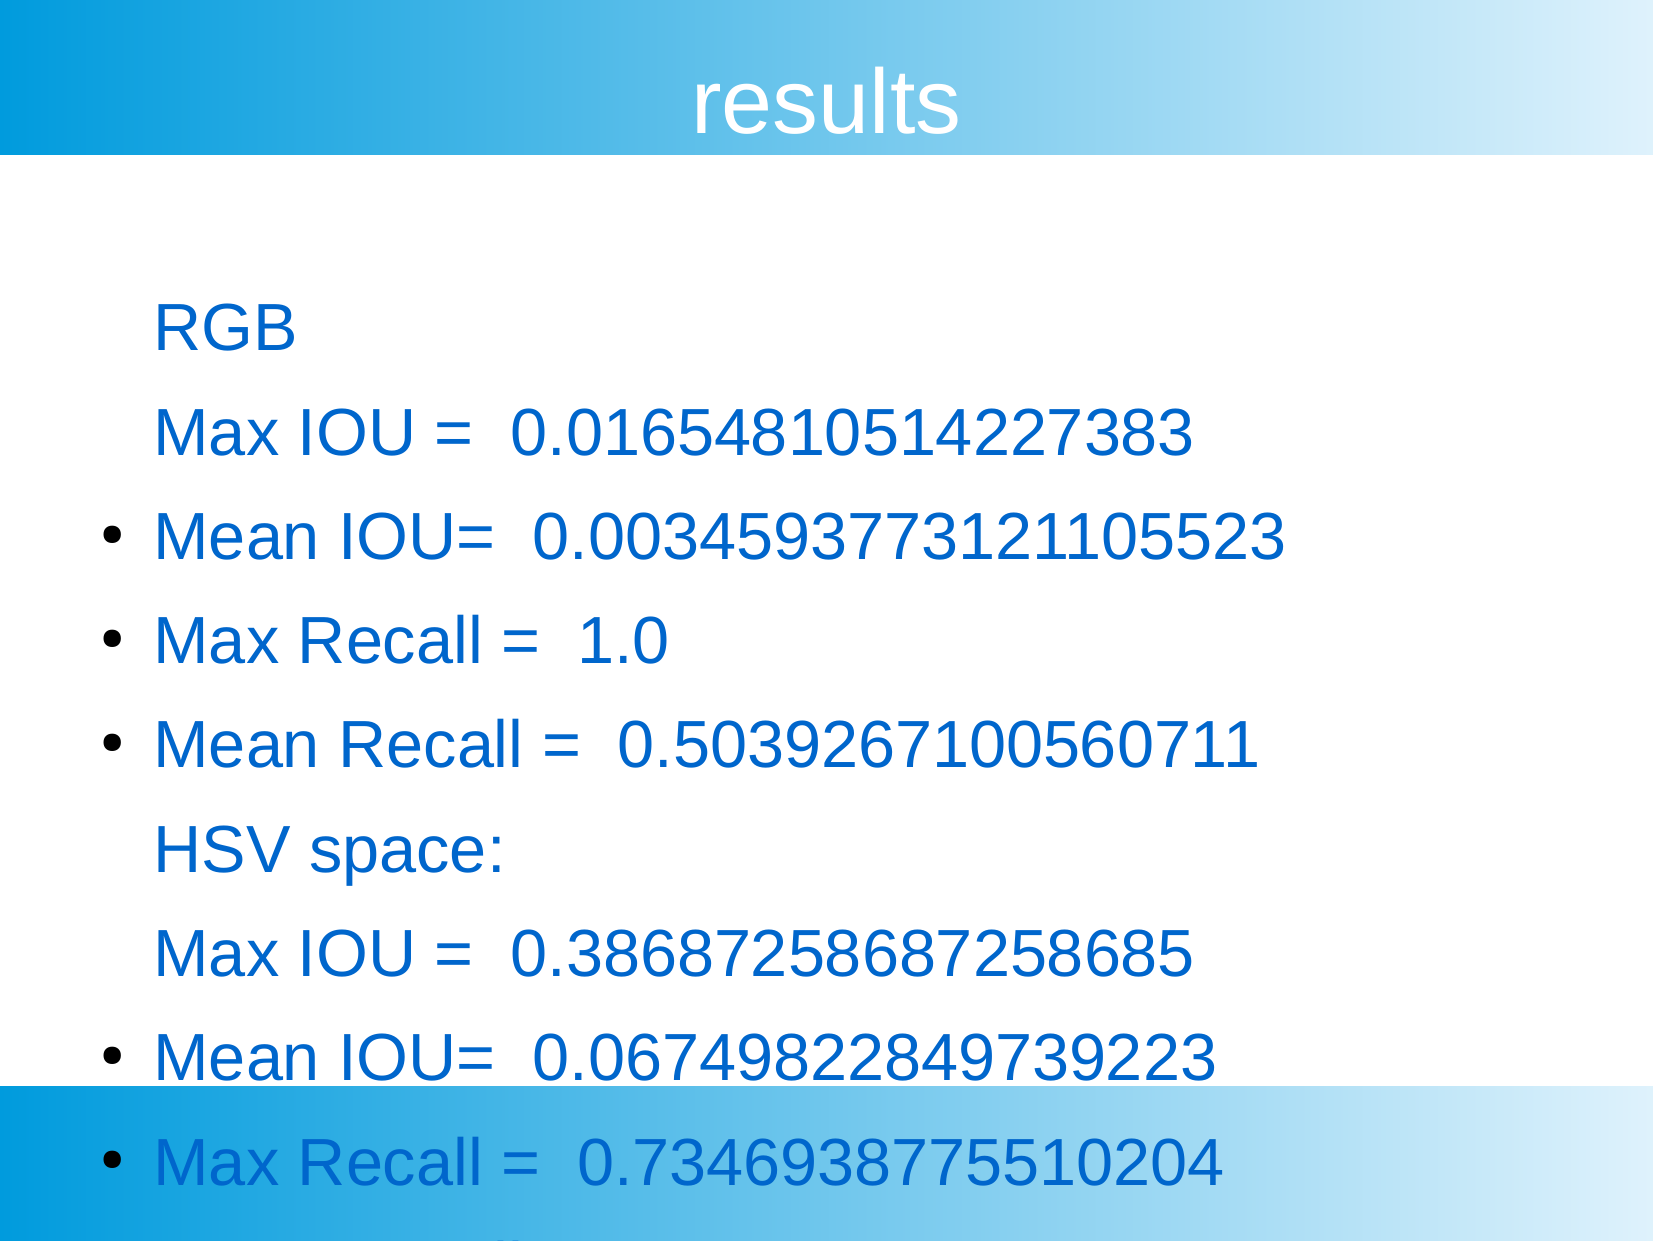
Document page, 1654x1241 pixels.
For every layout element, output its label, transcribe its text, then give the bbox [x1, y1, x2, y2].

title results [82, 49, 1571, 155]
list RGB Max IOU = 0.01654810514227383 Mean IOU= 0.0034593773121105523 Max Recall = 1.0 Mean Recall = 0.5039267100560711 HSV space: Max IOU = 0.38687258687258685 Mean IOU= 0.06749822849739223 Max Recall = 0.7346938775510204 Mean Recall = 0.21167912959406981 [82, 290, 1571, 1010]
